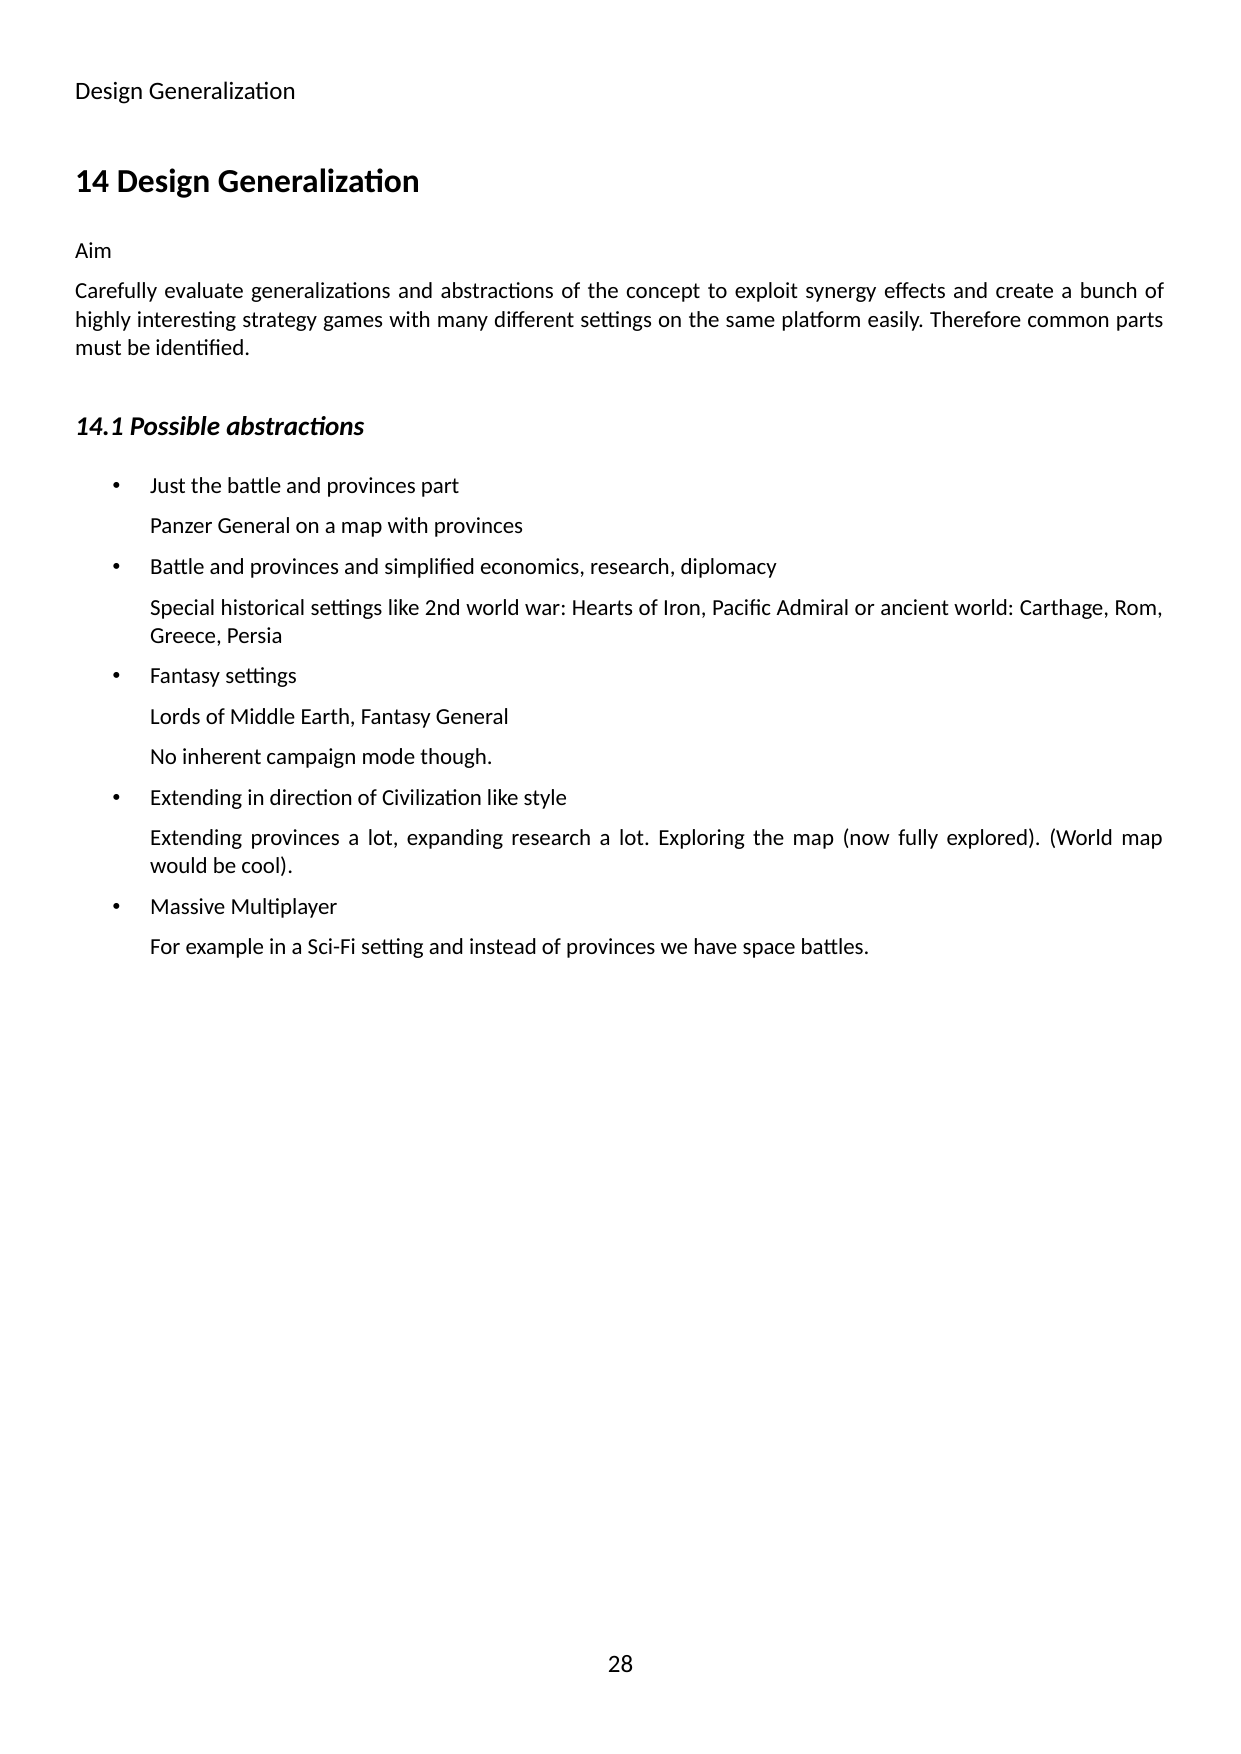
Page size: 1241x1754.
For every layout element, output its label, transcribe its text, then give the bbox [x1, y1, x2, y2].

subtitle Possible abstractions [75, 409, 1166, 442]
text Aim [75, 236, 1166, 264]
list Massive Multiplayer [112, 892, 1166, 920]
list Extending provinces a lot, expanding research a lot. Exploring the map (now fully explored). (World map would be cool). [112, 823, 1166, 879]
subtitle Design Generalization [75, 160, 1166, 201]
list Special historical settings like 2nd world war: Hearts of Iron, Pacific Admiral or ancient world: Carthage, Rom, Greece, Persia [112, 593, 1166, 649]
list Panzer General on a map with provinces [112, 512, 1166, 540]
list Extending in direction of Civilization like style [112, 783, 1166, 811]
list Lords of Middle Earth, Fantasy General [112, 702, 1166, 730]
text Carefully evaluate generalizations and abstractions of the concept to exploit synergy effects and create a bunch of highly interesting strategy games with many different settings on the same platform easily. Therefore common parts must be identified. [75, 277, 1166, 361]
list For example in a Sci-Fi setting and instead of provinces we have space battles. [112, 932, 1166, 960]
list Just the battle and provinces part [112, 471, 1166, 499]
list Fantasy settings [112, 661, 1166, 689]
list No inherent campaign mode though. [112, 742, 1166, 770]
list Battle and provinces and simplified economics, research, diplomacy [112, 552, 1166, 580]
